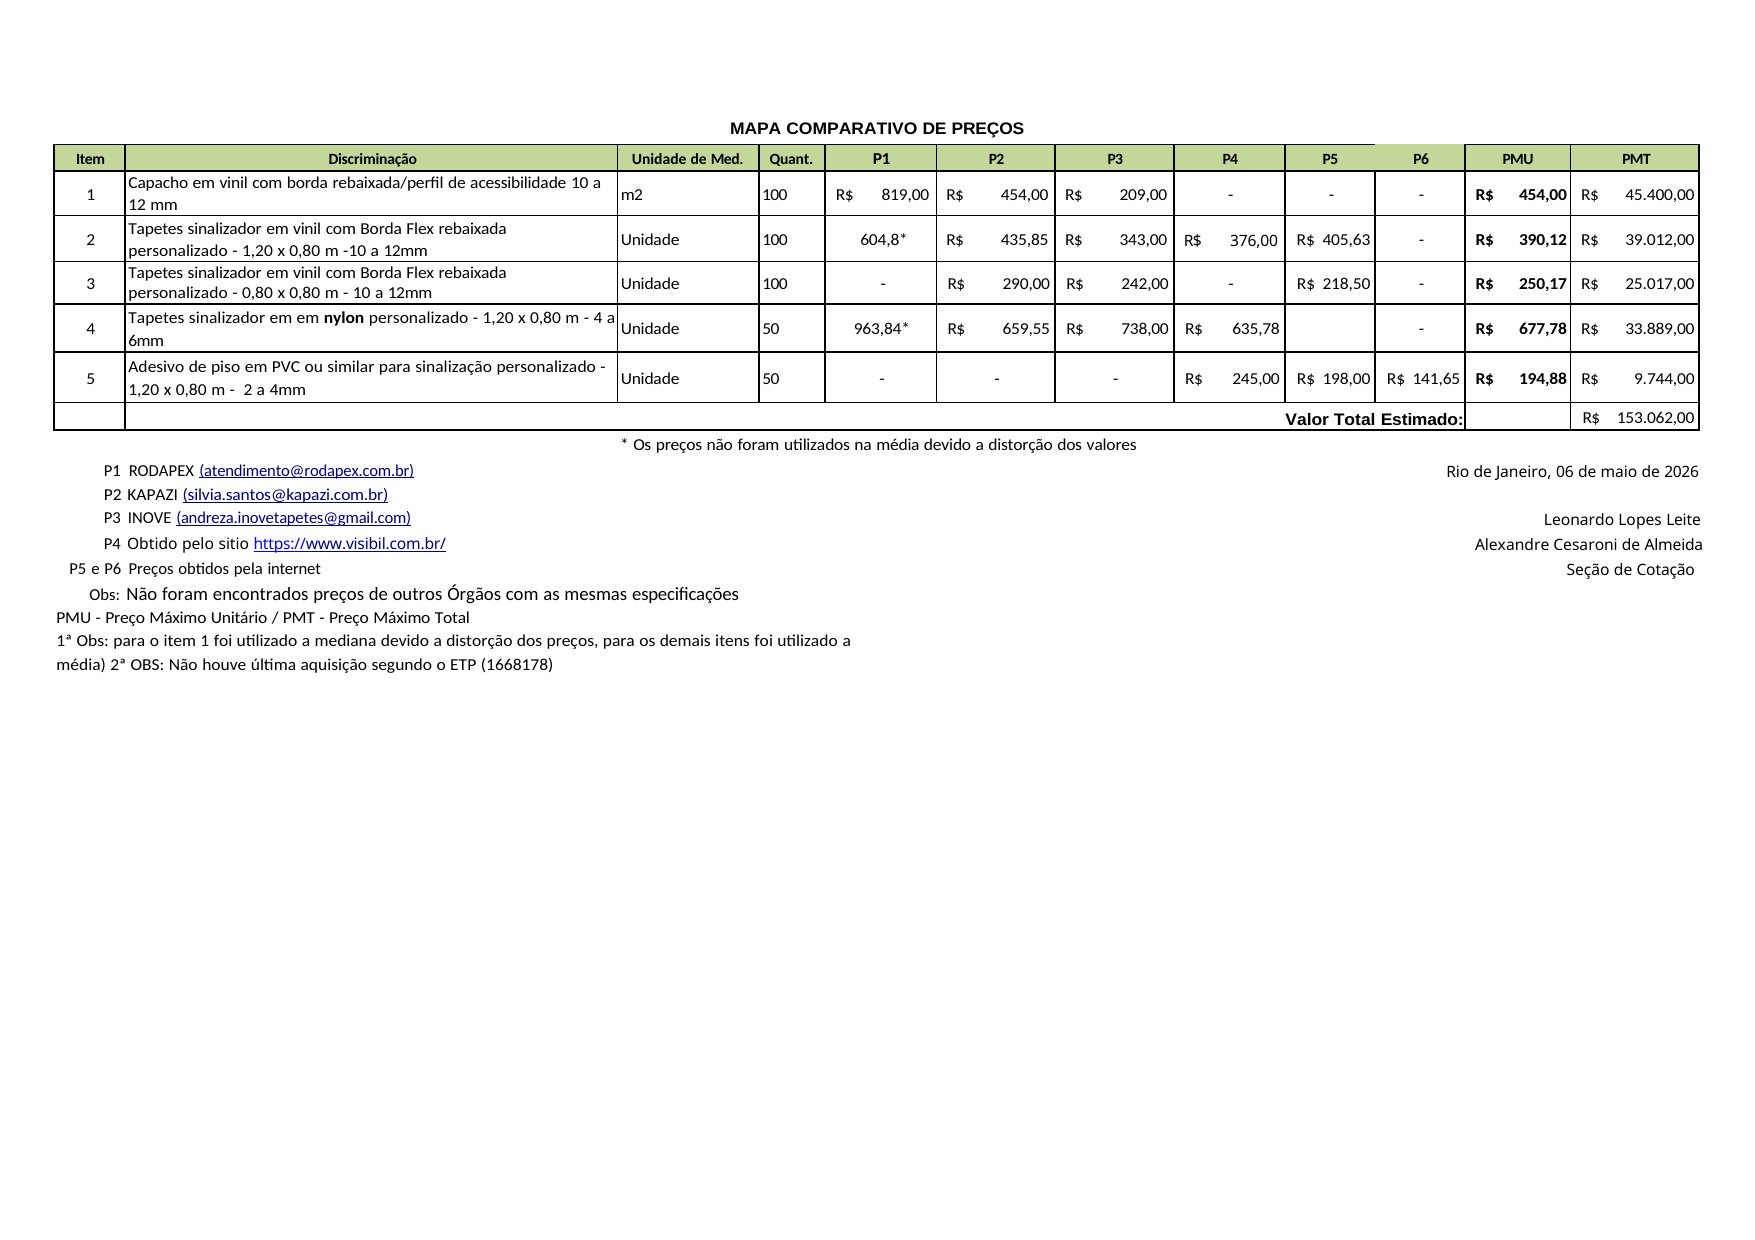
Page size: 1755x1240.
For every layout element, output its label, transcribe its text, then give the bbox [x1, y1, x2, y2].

table_cell R$ [937, 262, 982, 303]
table_cell Capacho em vinil com borda rebaixada/perfil de acessibilidade 10 a 12 mm [126, 172, 617, 215]
table_header Discriminação [126, 145, 617, 170]
table_cell R$ [1466, 216, 1505, 261]
table_cell 100 [760, 216, 824, 261]
table_cell Unidade [618, 216, 758, 261]
table_cell 4 [55, 305, 124, 351]
table_cell - [1175, 262, 1284, 303]
table_header P2 [937, 145, 1054, 170]
table_cell - [937, 353, 1054, 402]
table_cell R$ [937, 305, 982, 351]
table_header P3 [1056, 145, 1173, 170]
table_cell - [1376, 172, 1464, 215]
table_cell R$ 198,00 [1286, 353, 1374, 402]
table_cell 245,00 [1216, 353, 1284, 402]
table_cell 2 [55, 216, 124, 261]
table_cell 194,88 [1505, 353, 1570, 402]
table_cell - [1376, 216, 1464, 261]
table_cell 33.889,00 [1606, 305, 1698, 351]
table_cell R$ [1175, 353, 1216, 402]
table_header Unidade de Med. [618, 145, 758, 170]
table_cell R$ [1466, 353, 1505, 402]
table_header Item [55, 145, 124, 170]
text P4 Obtido pelo sitio https://www.visibil.com.br/ Alexandre Cesaroni de Almeida [104, 533, 1710, 555]
table_cell - [826, 353, 936, 402]
table_cell R$ [1056, 216, 1101, 261]
table_cell R$ [1571, 403, 1606, 429]
table_header P4 [1175, 145, 1284, 170]
text P3 INOVE (andreza.inovetapetes@gmail.com) Leonardo Lopes Leite [104, 508, 1710, 530]
table_cell 45.400,00 [1606, 172, 1698, 215]
table_cell R$ [937, 172, 982, 215]
table_cell R$ [1571, 305, 1606, 351]
table_header P6 [1375, 144, 1464, 170]
table_cell 635,78 [1216, 305, 1284, 351]
table_cell - [1175, 172, 1284, 215]
table_cell Tapetes sinalizador em em nylon personalizado - 1,20 x 0,80 m - 4 a 6mm [126, 305, 617, 351]
table_cell Unidade [618, 353, 758, 402]
table_header Quant. [760, 145, 824, 170]
text 1ª Obs: para o item 1 foi utilizado a mediana devido a distorção dos preços, para os demais itens foi utilizado a média) 2ª OBS: Não houve última aquisição segundo o ETP (1668178) [56, 630, 902, 674]
table_cell - [1056, 353, 1173, 402]
table_cell m2 [618, 172, 758, 215]
table_cell Valor Total Estimado: [126, 403, 1464, 429]
text PMU - Preço Máximo Unitário / PMT - Preço Máximo Total [56, 607, 1710, 627]
text P1 RODAPEX (atendimento@rodapex.com.br) Rio de Janeiro, 06 de maio de 2026 [104, 460, 1710, 482]
table_cell 677,78 [1505, 305, 1570, 351]
table_cell R$ [1571, 172, 1606, 215]
table_cell 153.062,00 [1606, 403, 1698, 429]
table_cell 100 [760, 262, 824, 303]
text P5 e P6 Preços obtidos pela internet Seção de Cotação [69, 558, 1710, 580]
text P2 KAPAZI (silvia.santos@kapazi.com.br) [104, 484, 1710, 505]
table_cell 25.017,00 [1606, 262, 1698, 303]
table_cell R$ [937, 216, 982, 261]
table_cell 604,8* [826, 216, 936, 261]
table_cell 50 [760, 353, 824, 402]
table_cell 1 [55, 172, 124, 215]
table_cell Adesivo de piso em PVC ou similar para sinalização personalizado - 1,20 x 0,80 m - 2 a 4mm [126, 353, 617, 402]
table_cell 343,00 [1101, 216, 1173, 261]
table_header PMT [1571, 145, 1698, 170]
table_header P5 [1286, 145, 1375, 170]
table_cell 435,85 [982, 216, 1054, 261]
table_cell R$ [1056, 172, 1101, 215]
table_cell 100 [760, 172, 824, 215]
table_cell 209,00 [1101, 172, 1173, 215]
table_cell 39.012,00 [1606, 216, 1698, 261]
table_cell Unidade [618, 262, 758, 303]
table_cell R$ 819,00 [826, 172, 936, 215]
table_cell 454,00 [1505, 172, 1570, 215]
table_cell 3 [55, 262, 124, 303]
table_cell 250,17 [1505, 262, 1570, 303]
text Obs: Não foram encontrados preços de outros Órgãos com as mesmas especificações [89, 582, 1710, 605]
table_cell [1286, 305, 1374, 351]
table_cell R$ [1466, 305, 1505, 351]
table_cell R$ [1466, 262, 1505, 303]
table_cell R$ [1466, 172, 1505, 215]
table_cell 454,00 [982, 172, 1054, 215]
table_cell - [1376, 305, 1464, 351]
table_cell 659,55 [982, 305, 1054, 351]
text * Os preços não foram utilizados na média devido a distorção dos valores [620, 434, 1710, 454]
table_header P1 [826, 145, 936, 170]
table_cell [1466, 403, 1570, 429]
table_cell R$ 141,65 [1376, 353, 1464, 402]
table_cell 5 [55, 353, 124, 402]
text MAPA COMPARATIVO DE PREÇOS [44, 119, 1710, 138]
table_header PMU [1466, 145, 1570, 170]
table_cell 376,00 [1216, 216, 1284, 261]
table_cell Unidade [618, 305, 758, 351]
table_cell R$ 405,63 [1286, 216, 1374, 261]
table_cell R$ [1175, 216, 1216, 261]
table_cell - [1376, 262, 1464, 303]
table_cell 9.744,00 [1606, 353, 1698, 402]
table_cell 963,84* [826, 305, 936, 351]
table_cell R$ 218,50 [1286, 262, 1374, 303]
table_cell Tapetes sinalizador em vinil com Borda Flex rebaixada personalizado - 0,80 x 0,80 m - 10 a 12mm [126, 262, 617, 303]
table_cell 390,12 [1505, 216, 1570, 261]
table_cell Tapetes sinalizador em vinil com Borda Flex rebaixada personalizado - 1,20 x 0,80 m -10 a 12mm [126, 216, 617, 261]
table_cell - [1286, 172, 1374, 215]
table_cell R$ [1056, 305, 1101, 351]
table_cell 290,00 [982, 262, 1054, 303]
table_cell 242,00 [1101, 262, 1173, 303]
table_cell 738,00 [1101, 305, 1173, 351]
table_cell R$ [1056, 262, 1101, 303]
table_cell [55, 403, 124, 429]
table_cell R$ [1571, 262, 1606, 303]
table_cell R$ [1571, 353, 1606, 402]
table_cell R$ [1571, 216, 1606, 261]
table_cell 50 [760, 305, 824, 351]
table_cell - [826, 262, 936, 303]
table_cell R$ [1175, 305, 1216, 351]
